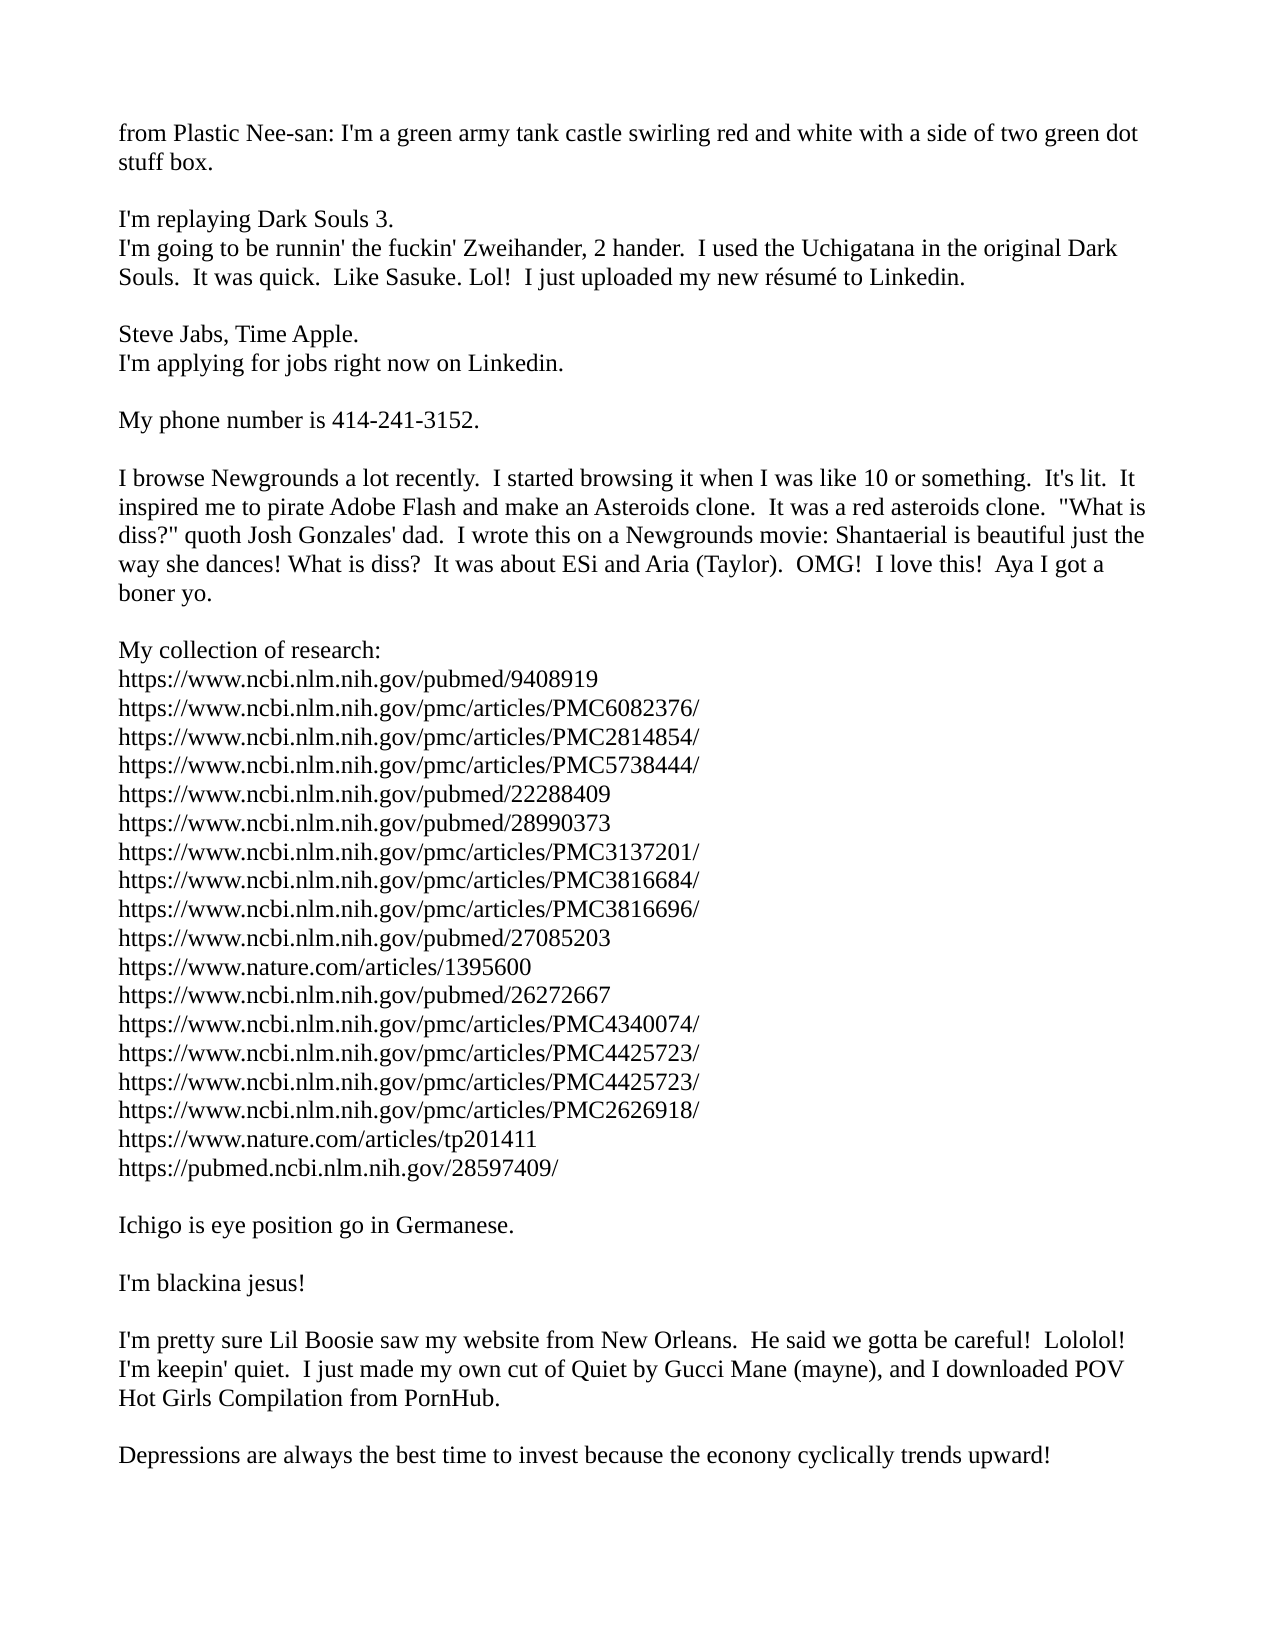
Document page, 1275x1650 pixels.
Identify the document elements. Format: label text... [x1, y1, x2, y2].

text https://pubmed.ncbi.nlm.nih.gov/28597409/ [118, 1153, 1157, 1182]
text Depressions are always the best time to invest because the econony cyclically trends upward! [118, 1441, 1157, 1469]
text Ichigo is eye position go in Germanese. [118, 1211, 1157, 1239]
text https://www.ncbi.nlm.nih.gov/pmc/articles/PMC4340074/ [118, 1009, 1157, 1038]
text https://www.ncbi.nlm.nih.gov/pubmed/26272667 [118, 981, 1157, 1009]
text https://www.ncbi.nlm.nih.gov/pmc/articles/PMC3816684/ [118, 866, 1157, 894]
text Steve Jabs, Time Apple. [118, 319, 1157, 348]
text https://www.ncbi.nlm.nih.gov/pmc/articles/PMC6082376/ [118, 693, 1157, 722]
text I'm pretty sure Lil Boosie saw my website from New Orleans. He said we gotta be careful! Lololol! I'm keepin' quiet. I just made my own cut of Quiet by Gucci Mane (mayne), and I downloaded POV Hot Girls Compilation from PornHub. [118, 1326, 1157, 1412]
text My collection of research: [118, 636, 1157, 664]
text https://www.ncbi.nlm.nih.gov/pubmed/22288409 [118, 779, 1157, 808]
text I'm applying for jobs right now on Linkedin. [118, 348, 1157, 377]
text from Plastic Nee-san: I'm a green army tank castle swirling red and white with a side of two green dot stuff box. [118, 118, 1157, 176]
text I'm replaying Dark Souls 3. [118, 204, 1157, 233]
text I'm going to be runnin' the fuckin' Zweihander, 2 hander. I used the Uchigatana in the original Dark Souls. It was quick. Like Sasuke. Lol! I just uploaded my new résumé to Linkedin. [118, 233, 1157, 291]
text https://www.ncbi.nlm.nih.gov/pubmed/9408919 [118, 664, 1157, 693]
text https://www.ncbi.nlm.nih.gov/pmc/articles/PMC2626918/ [118, 1096, 1157, 1124]
text https://www.ncbi.nlm.nih.gov/pubmed/27085203 [118, 923, 1157, 952]
text https://www.ncbi.nlm.nih.gov/pmc/articles/PMC4425723/ [118, 1038, 1157, 1067]
text https://www.nature.com/articles/1395600 [118, 952, 1157, 981]
text https://www.ncbi.nlm.nih.gov/pmc/articles/PMC3816696/ [118, 894, 1157, 923]
text I browse Newgrounds a lot recently. I started browsing it when I was like 10 or something. It's lit. It inspired me to pirate Adobe Flash and make an Asteroids clone. It was a red asteroids clone. "What is diss?" quoth Josh Gonzales' dad. I wrote this on a Newgrounds movie: Shantaerial is beautiful just the way she dances! What is diss? It was about ESi and Aria (Taylor). OMG! I love this! Aya I got a boner yo. [118, 463, 1157, 607]
text I'm blackina jesus! [118, 1268, 1157, 1297]
text https://www.ncbi.nlm.nih.gov/pmc/articles/PMC4425723/ [118, 1067, 1157, 1096]
text https://www.ncbi.nlm.nih.gov/pmc/articles/PMC3137201/ [118, 837, 1157, 866]
text https://www.ncbi.nlm.nih.gov/pmc/articles/PMC2814854/ [118, 722, 1157, 751]
text My phone number is 414-241-3152. [118, 406, 1157, 434]
text https://www.ncbi.nlm.nih.gov/pmc/articles/PMC5738444/ [118, 751, 1157, 779]
text https://www.ncbi.nlm.nih.gov/pubmed/28990373 [118, 808, 1157, 837]
text https://www.nature.com/articles/tp201411 [118, 1124, 1157, 1153]
